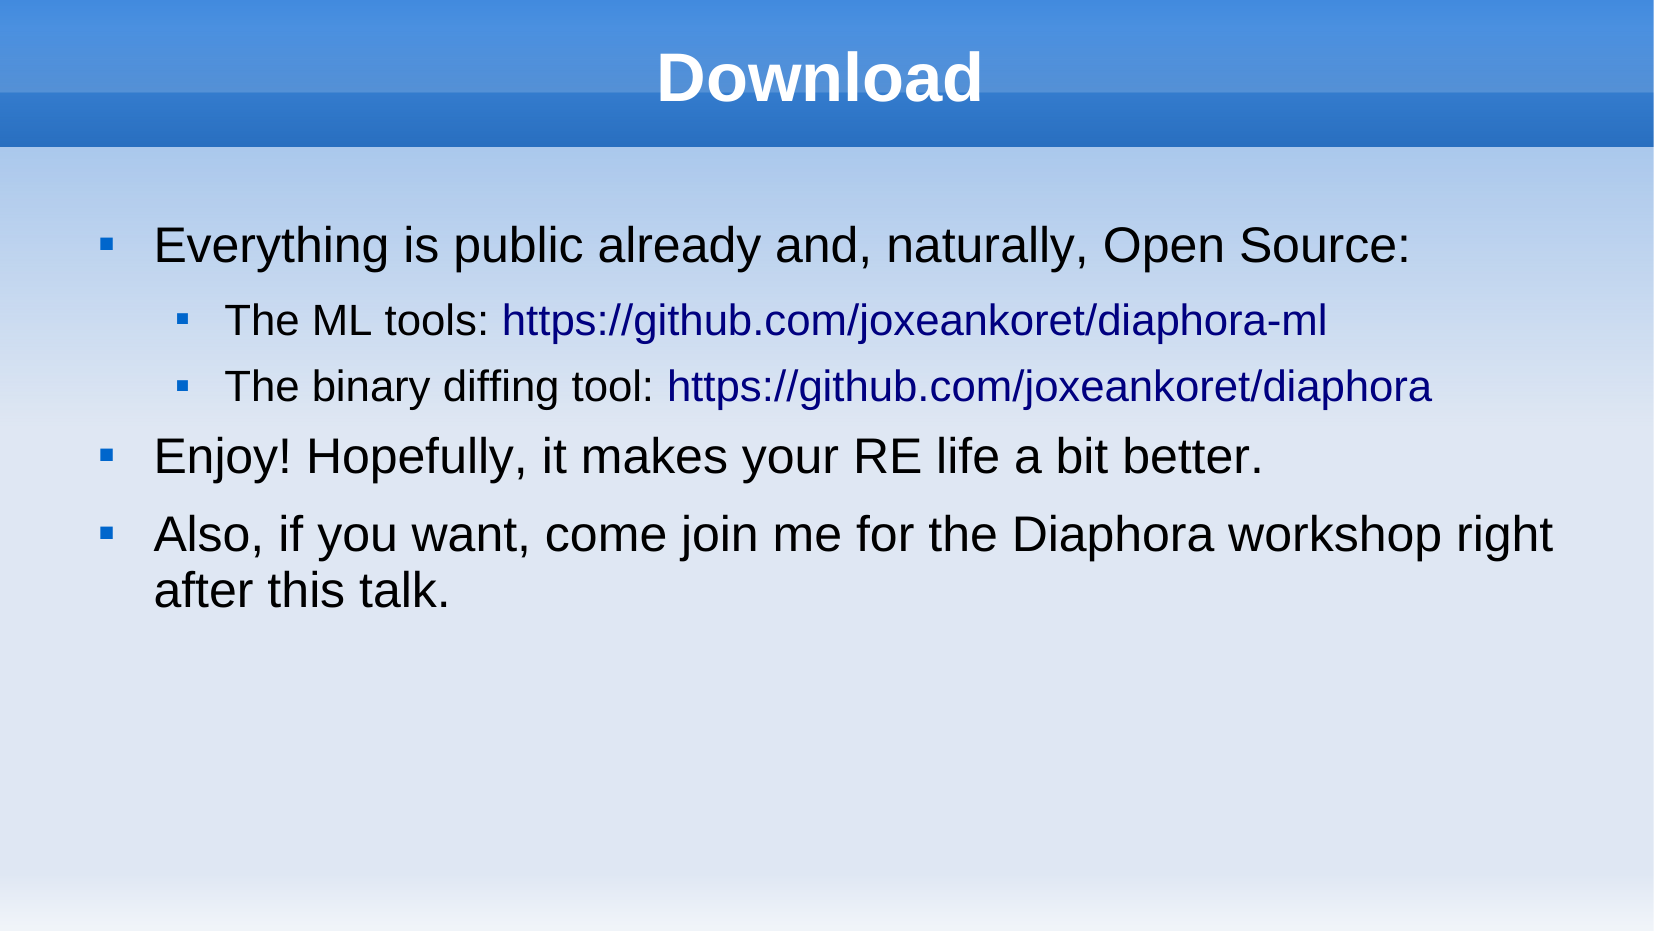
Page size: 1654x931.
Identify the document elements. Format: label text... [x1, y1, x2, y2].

picture [0, 0, 1654, 931]
list Everything is public already and, naturally, Open Source: The ML tools: https://github.com/joxeankoret/diaphora-ml The binary diffing tool: https://github.com/joxeankoret/diaphora Enjoy! Hopefully, it makes your RE life a bit better. Also, if you want, come join me for the Diaphora workshop right after this talk. [82, 217, 1571, 832]
title Download [76, 0, 1565, 156]
